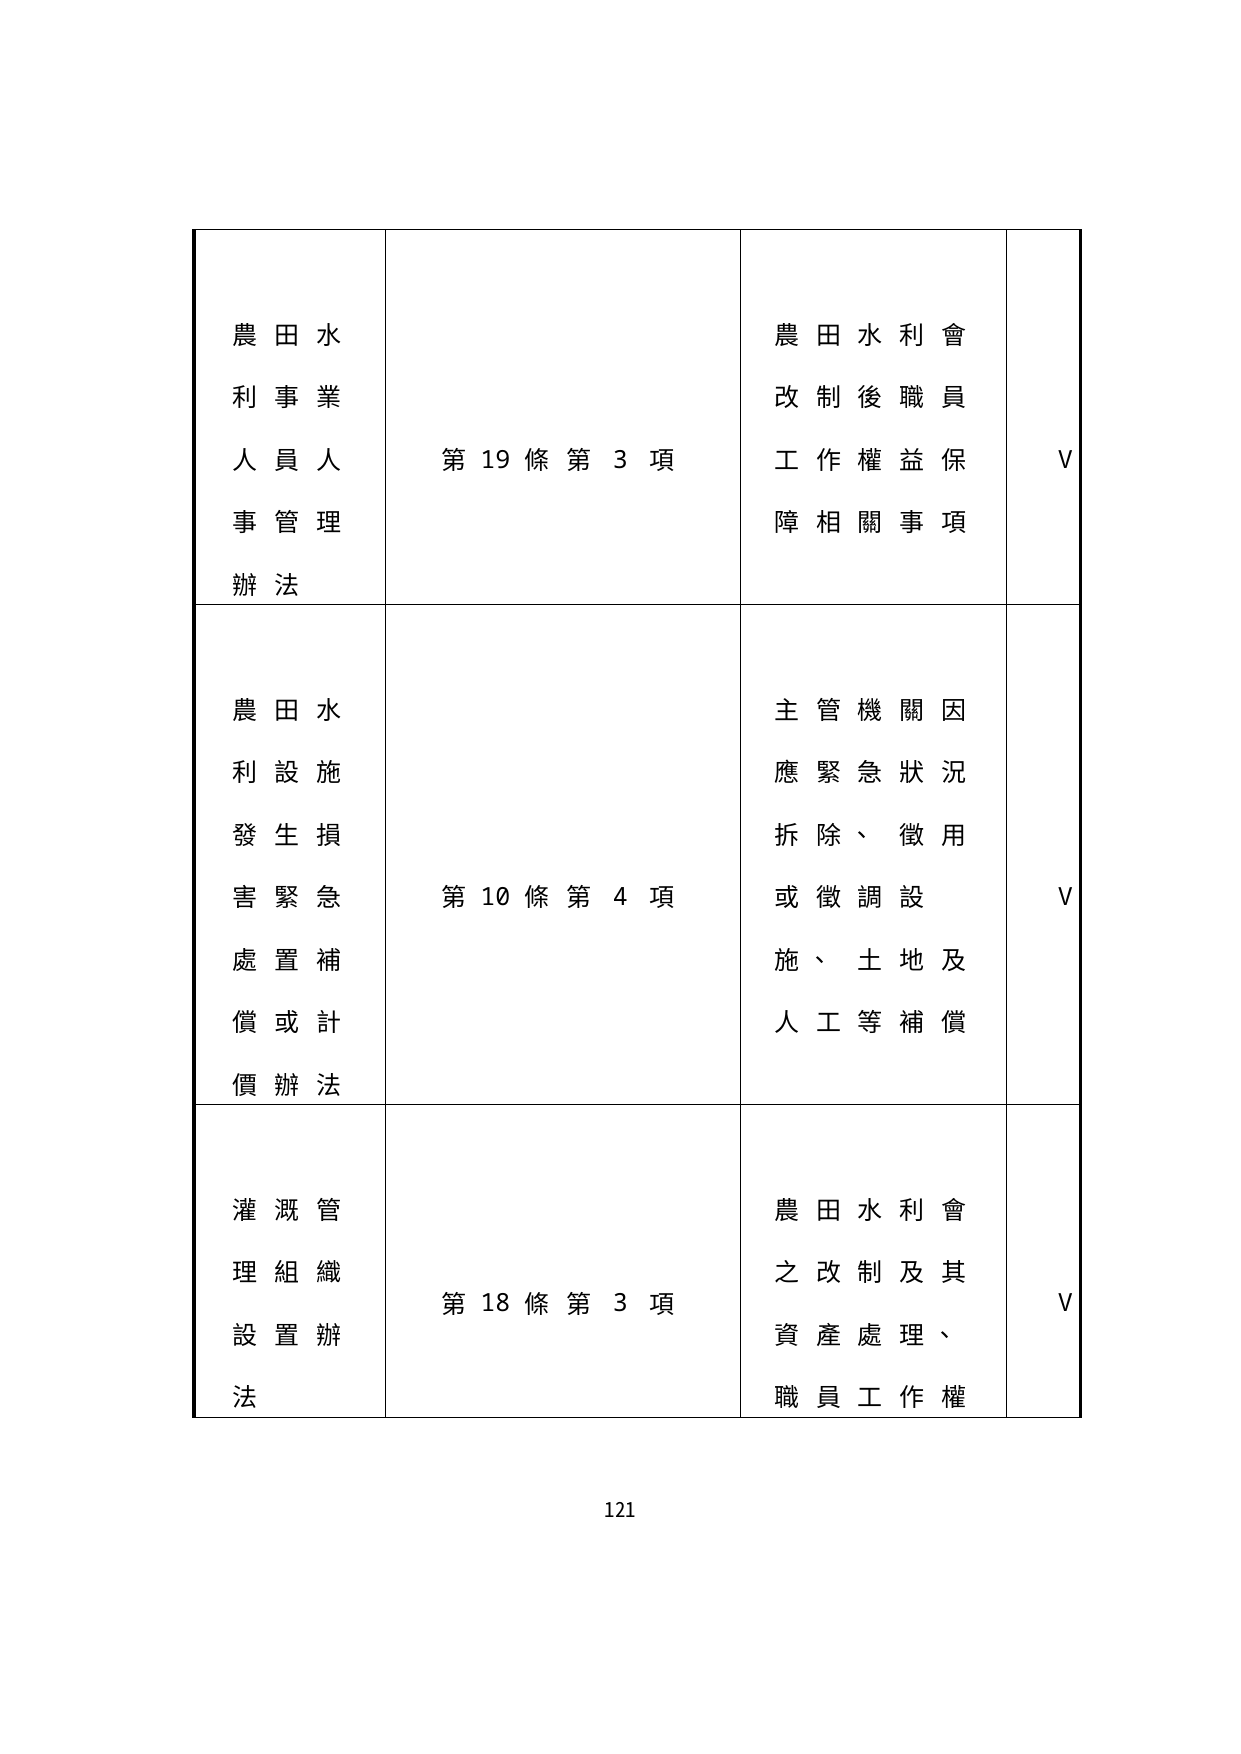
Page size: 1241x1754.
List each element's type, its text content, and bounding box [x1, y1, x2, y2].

table_cell 農田水利事業人員人事管理辦法 [196, 230, 385, 604]
table_cell 農田水利會之改制及其資產處理、職員工作權 [741, 1105, 1006, 1417]
table_cell 第18條第3項 [386, 1105, 740, 1417]
table_cell 農田水利設施發生損害緊急處置補償或計價辦法 [196, 605, 385, 1104]
table_cell V [1007, 230, 1079, 604]
table_cell 灌溉管理組織設置辦法 [196, 1105, 385, 1417]
table_cell V [1007, 605, 1079, 1104]
table_cell 農田水利會改制後職員工作權益保障相關事項 [741, 230, 1006, 604]
table_cell 第10條第4項 [386, 605, 740, 1104]
table_cell 第19條第3項 [386, 230, 740, 604]
table_cell 主管機關因應緊急狀況拆除、徵用或徵調設施、土地及人工等補償 [741, 605, 1006, 1104]
table_cell V [1007, 1105, 1079, 1417]
